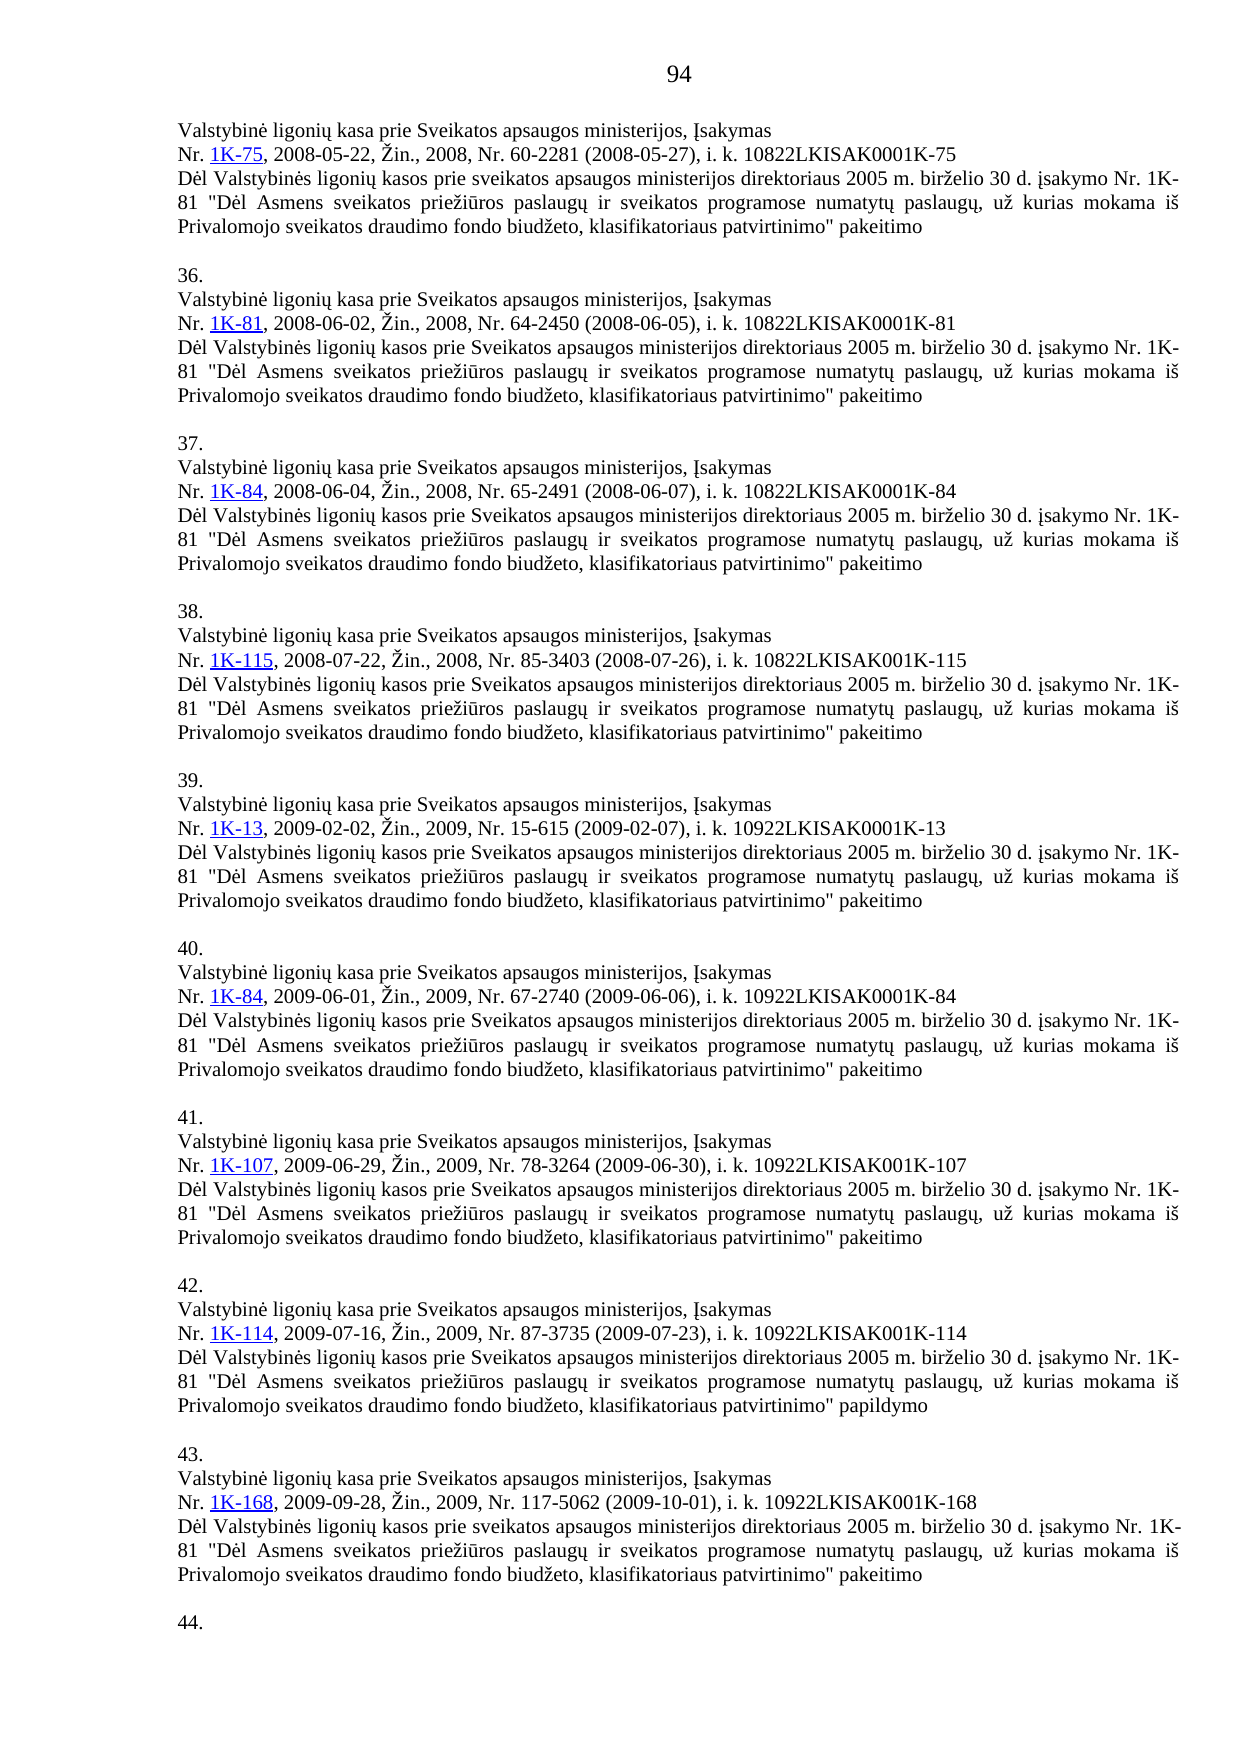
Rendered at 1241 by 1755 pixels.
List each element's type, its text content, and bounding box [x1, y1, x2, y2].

text Nr. 1K-84, 2008-06-04, Žin., 2008, Nr. 65-2491 (2008-06-07), i. k. 10822LKISAK0001K-84 [177, 479, 1181, 503]
text Valstybinė ligonių kasa prie Sveikatos apsaugos ministerijos, Įsakymas [177, 623, 1181, 647]
text Nr. 1K-115, 2008-07-22, Žin., 2008, Nr. 85-3403 (2008-07-26), i. k. 10822LKISAK001K-115 [177, 647, 1181, 672]
text Nr. 1K-81, 2008-06-02, Žin., 2008, Nr. 64-2450 (2008-06-05), i. k. 10822LKISAK0001K-81 [177, 311, 1181, 335]
text 43. [177, 1442, 1181, 1466]
text Valstybinė ligonių kasa prie Sveikatos apsaugos ministerijos, Įsakymas [177, 118, 1181, 142]
text 38. [177, 599, 1181, 623]
text Valstybinė ligonių kasa prie Sveikatos apsaugos ministerijos, Įsakymas [177, 455, 1181, 479]
text Nr. 1K-84, 2009-06-01, Žin., 2009, Nr. 67-2740 (2009-06-06), i. k. 10922LKISAK0001K-84 [177, 984, 1181, 1008]
text 44. [177, 1610, 1181, 1634]
text Nr. 1K-75, 2008-05-22, Žin., 2008, Nr. 60-2281 (2008-05-27), i. k. 10822LKISAK0001K-75 [177, 142, 1181, 166]
text Dėl Valstybinės ligonių kasos prie Sveikatos apsaugos ministerijos direktoriaus 2005 m. birželio 30 d. įsakymo Nr. 1K-81 "Dėl Asmens sveikatos priežiūros paslaugų ir sveikatos programose numatytų paslaugų, už kurias mokama iš Privalomojo sveikatos draudimo fondo biudžeto, klasifikatoriaus patvirtinimo" pakeitimo [177, 840, 1181, 912]
text Valstybinė ligonių kasa prie Sveikatos apsaugos ministerijos, Įsakymas [177, 287, 1181, 311]
text Nr. 1K-114, 2009-07-16, Žin., 2009, Nr. 87-3735 (2009-07-23), i. k. 10922LKISAK001K-114 [177, 1321, 1181, 1345]
text 42. [177, 1273, 1181, 1297]
text 41. [177, 1105, 1181, 1129]
text 36. [177, 262, 1181, 287]
text 40. [177, 936, 1181, 960]
text Nr. 1K-13, 2009-02-02, Žin., 2009, Nr. 15-615 (2009-02-07), i. k. 10922LKISAK0001K-13 [177, 816, 1181, 840]
text Dėl Valstybinės ligonių kasos prie sveikatos apsaugos ministerijos direktoriaus 2005 m. birželio 30 d. įsakymo Nr. 1K-81 "Dėl Asmens sveikatos priežiūros paslaugų ir sveikatos programose numatytų paslaugų, už kurias mokama iš Privalomojo sveikatos draudimo fondo biudžeto, klasifikatoriaus patvirtinimo" pakeitimo [177, 166, 1181, 238]
text Nr. 1K-168, 2009-09-28, Žin., 2009, Nr. 117-5062 (2009-10-01), i. k. 10922LKISAK001K-168 [177, 1490, 1181, 1514]
text Dėl Valstybinės ligonių kasos prie Sveikatos apsaugos ministerijos direktoriaus 2005 m. birželio 30 d. įsakymo Nr. 1K-81 "Dėl Asmens sveikatos priežiūros paslaugų ir sveikatos programose numatytų paslaugų, už kurias mokama iš Privalomojo sveikatos draudimo fondo biudžeto, klasifikatoriaus patvirtinimo" pakeitimo [177, 672, 1181, 744]
text Valstybinė ligonių kasa prie Sveikatos apsaugos ministerijos, Įsakymas [177, 1466, 1181, 1490]
text Dėl Valstybinės ligonių kasos prie Sveikatos apsaugos ministerijos direktoriaus 2005 m. birželio 30 d. įsakymo Nr. 1K-81 "Dėl Asmens sveikatos priežiūros paslaugų ir sveikatos programose numatytų paslaugų, už kurias mokama iš Privalomojo sveikatos draudimo fondo biudžeto, klasifikatoriaus patvirtinimo" papildymo [177, 1345, 1181, 1417]
text Dėl Valstybinės ligonių kasos prie Sveikatos apsaugos ministerijos direktoriaus 2005 m. birželio 30 d. įsakymo Nr. 1K-81 "Dėl Asmens sveikatos priežiūros paslaugų ir sveikatos programose numatytų paslaugų, už kurias mokama iš Privalomojo sveikatos draudimo fondo biudžeto, klasifikatoriaus patvirtinimo" pakeitimo [177, 335, 1181, 407]
text Dėl Valstybinės ligonių kasos prie Sveikatos apsaugos ministerijos direktoriaus 2005 m. birželio 30 d. įsakymo Nr. 1K-81 "Dėl Asmens sveikatos priežiūros paslaugų ir sveikatos programose numatytų paslaugų, už kurias mokama iš Privalomojo sveikatos draudimo fondo biudžeto, klasifikatoriaus patvirtinimo" pakeitimo [177, 1177, 1181, 1249]
text Valstybinė ligonių kasa prie Sveikatos apsaugos ministerijos, Įsakymas [177, 960, 1181, 984]
text Valstybinė ligonių kasa prie Sveikatos apsaugos ministerijos, Įsakymas [177, 1129, 1181, 1153]
text 37. [177, 431, 1181, 455]
text Dėl Valstybinės ligonių kasos prie Sveikatos apsaugos ministerijos direktoriaus 2005 m. birželio 30 d. įsakymo Nr. 1K-81 "Dėl Asmens sveikatos priežiūros paslaugų ir sveikatos programose numatytų paslaugų, už kurias mokama iš Privalomojo sveikatos draudimo fondo biudžeto, klasifikatoriaus patvirtinimo" pakeitimo [177, 1008, 1181, 1081]
text Valstybinė ligonių kasa prie Sveikatos apsaugos ministerijos, Įsakymas [177, 792, 1181, 816]
text Dėl Valstybinės ligonių kasos prie Sveikatos apsaugos ministerijos direktoriaus 2005 m. birželio 30 d. įsakymo Nr. 1K-81 "Dėl Asmens sveikatos priežiūros paslaugų ir sveikatos programose numatytų paslaugų, už kurias mokama iš Privalomojo sveikatos draudimo fondo biudžeto, klasifikatoriaus patvirtinimo" pakeitimo [177, 503, 1181, 575]
text Valstybinė ligonių kasa prie Sveikatos apsaugos ministerijos, Įsakymas [177, 1297, 1181, 1321]
text Nr. 1K-107, 2009-06-29, Žin., 2009, Nr. 78-3264 (2009-06-30), i. k. 10922LKISAK001K-107 [177, 1153, 1181, 1177]
text Dėl Valstybinės ligonių kasos prie sveikatos apsaugos ministerijos direktoriaus 2005 m. birželio 30 d. įsakymo Nr. 1K-81 "Dėl Asmens sveikatos priežiūros paslaugų ir sveikatos programose numatytų paslaugų, už kurias mokama iš Privalomojo sveikatos draudimo fondo biudžeto, klasifikatoriaus patvirtinimo" pakeitimo [177, 1514, 1181, 1586]
text 39. [177, 768, 1181, 792]
